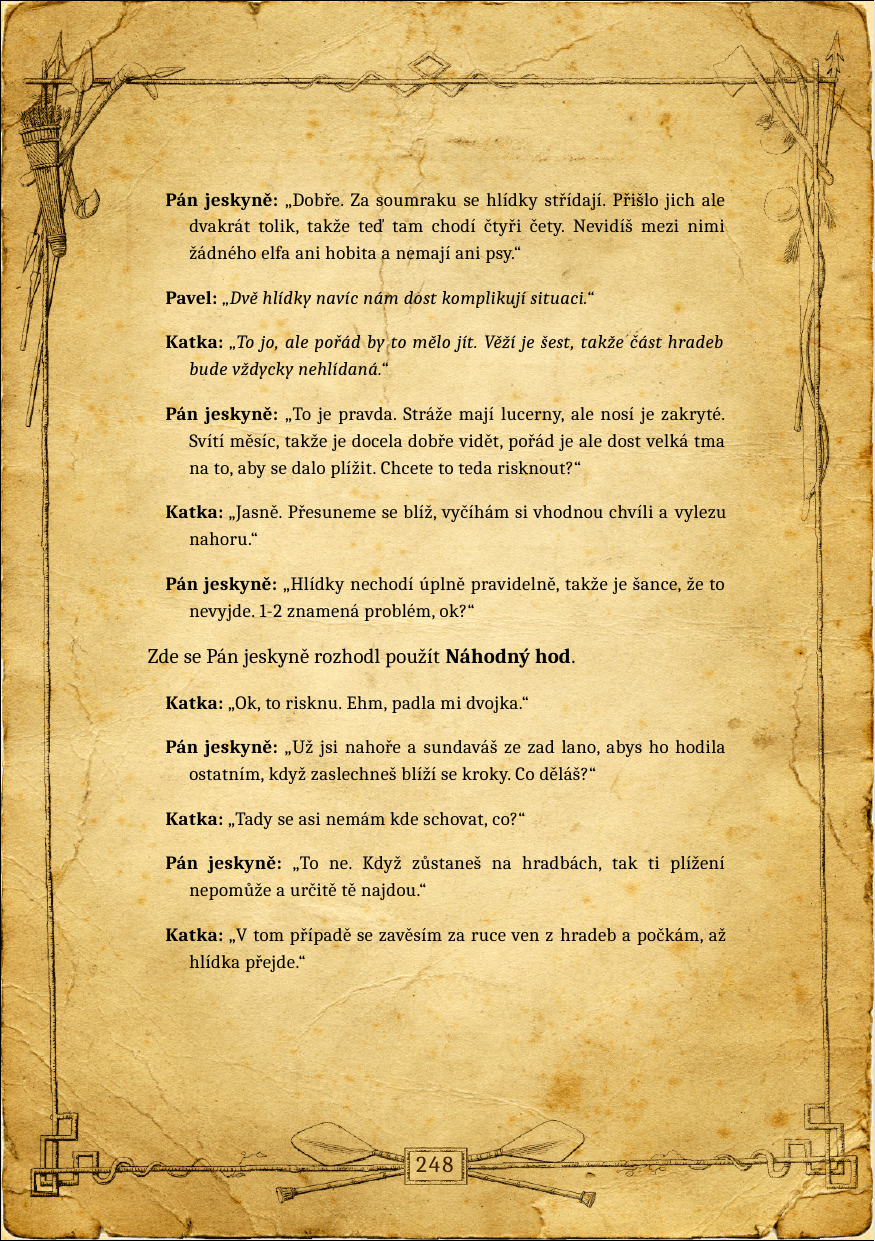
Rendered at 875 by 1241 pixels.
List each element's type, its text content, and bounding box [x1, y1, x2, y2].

text Pán jeskyně: „To ne. Když zůstaneš na hradbách, tak ti plížení nepomůže a⁠ určitě tě najdou.“ [165, 853, 726, 901]
text Katka: „Ok, to risknu. Ehm, padla mi dvojka.“ [165, 692, 726, 714]
text Pán jeskyně: „Hlídky nechodí úplně pravidelně, takže je šance, že to nevyjde. 1-2 znamená problém, ok?“ [165, 573, 726, 622]
text Katka: „To jo, ale pořád by to mělo jít. Věží je šest, takže část hradeb bude vždycky nehlídaná.“ [165, 332, 726, 380]
picture [1, 1, 874, 1240]
text Katka: „Jasně. Přesuneme se blíž, vyčíhám si vhodnou chvíli a⁠ vylezu nahoru.“ [165, 502, 726, 550]
text Pavel: „Dvě hlídky navíc nám dost komplikují situaci.“ [165, 287, 726, 309]
text Katka: „Tady se asi nemám kde schovat, co?“ [165, 808, 726, 830]
text Zde se Pán jeskyně rozhodl použít Náhodný hod. [148, 645, 726, 669]
text Pán jeskyně: „Už jsi nahoře a⁠ sundaváš ze zad lano, abys ho hodila ostatním, když zaslechneš blíží se kroky. Co děláš?“ [165, 737, 726, 785]
text Pán jeskyně: „Dobře. Za soumraku se hlídky střídají. Přišlo jich ale dvakrát tolik, takže teď tam chodí čtyři čety. Nevidíš mezi nimi žádného elfa ani hobita a⁠ nemají ani psy.“ [165, 189, 726, 264]
text Katka: „V⁠ tom případě se zavěsím za ruce ven z⁠ hradeb a⁠ počkám, až hlídka přejde.“ [165, 924, 726, 973]
text Pán jeskyně: „To je pravda. Stráže mají lucerny, ale nosí je zakryté. Svítí měsíc, takže je docela dobře vidět, pořád je ale dost velká tma na to, aby se dalo plížit. Chcete to teda risknout?“ [165, 403, 726, 479]
